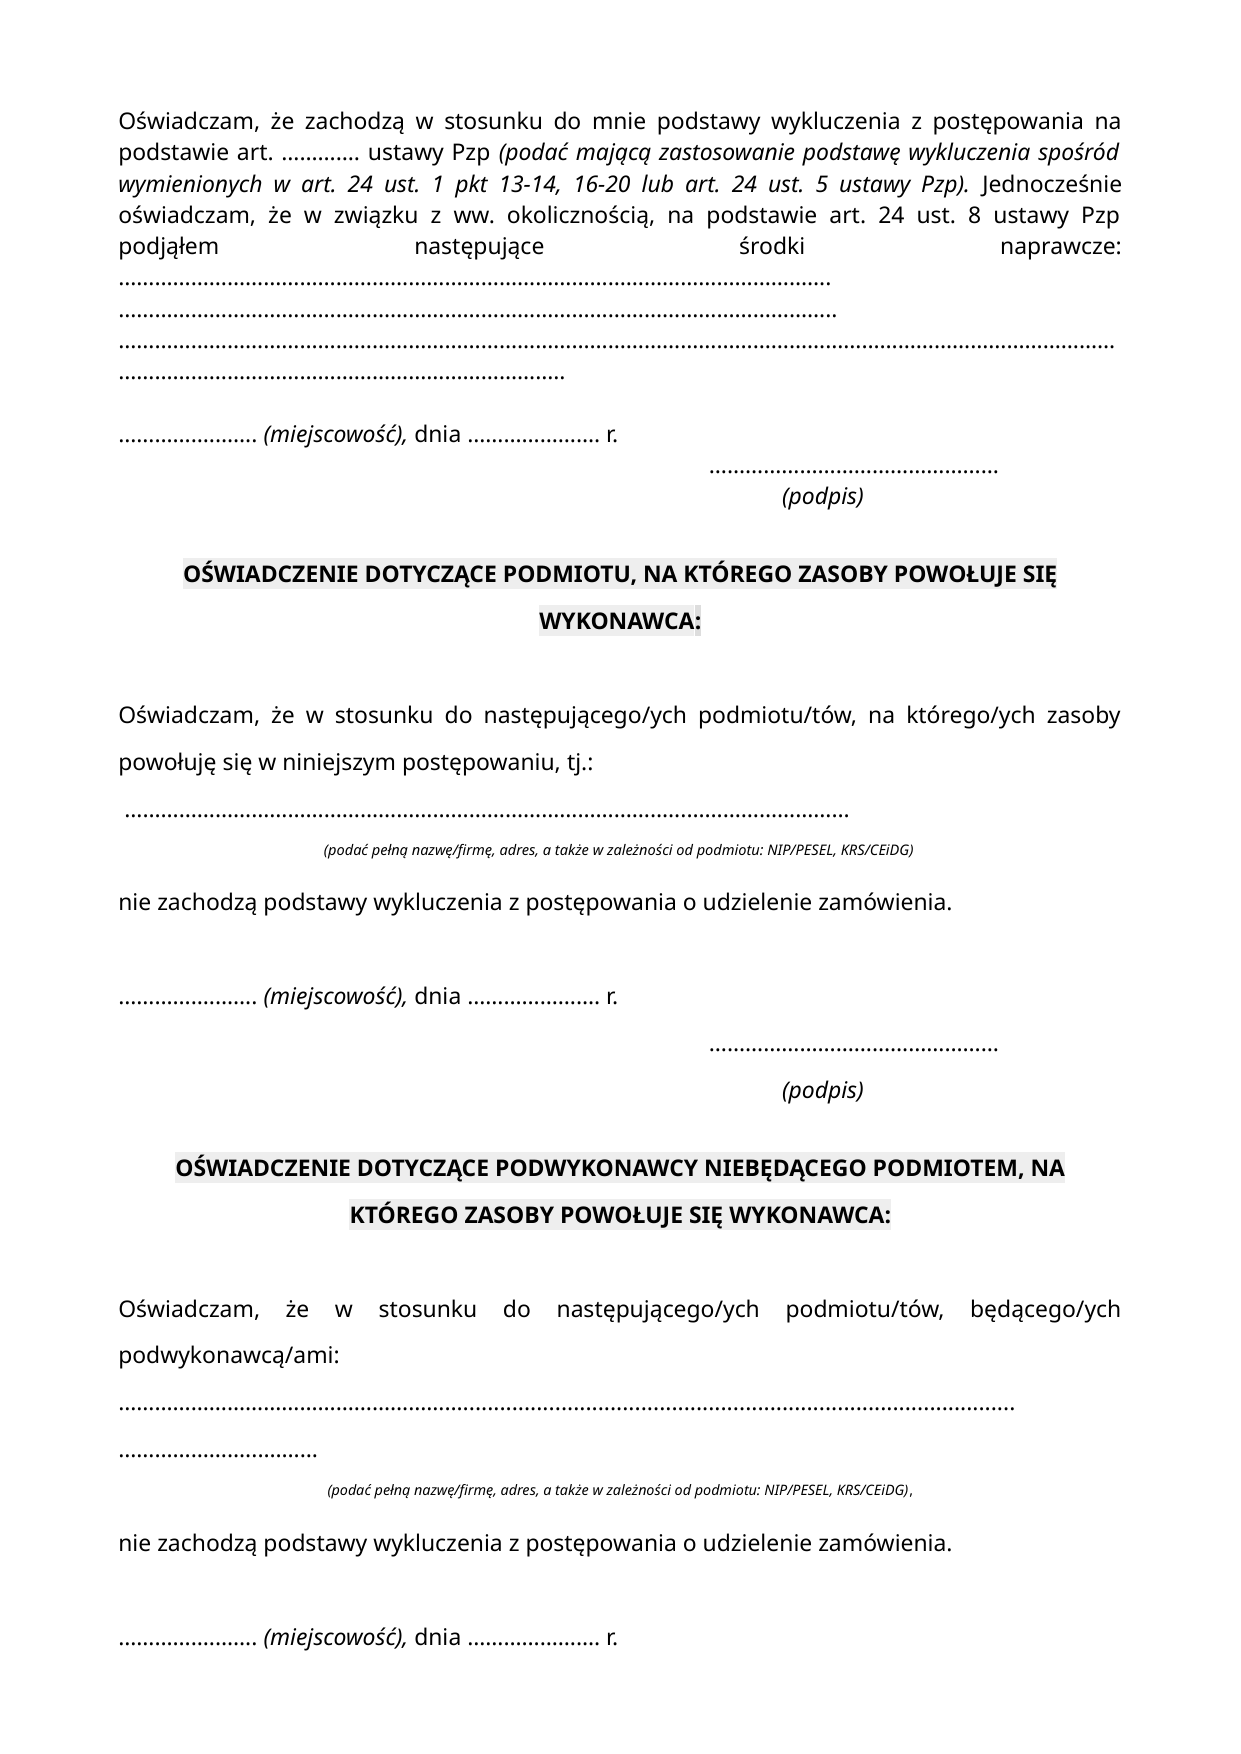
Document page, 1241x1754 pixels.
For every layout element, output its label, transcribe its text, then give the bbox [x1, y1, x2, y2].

text OŚWIADCZENIE DOTYCZĄCE PODMIOTU, NA KTÓREGO ZASOBY POWOŁUJE SIĘ WYKONAWCA: [118, 558, 1122, 636]
text (podać pełną nazwę/firmę, adres, a także w zależności od podmiotu: NIP/PESEL, KRS/CEiDG), [118, 1480, 1122, 1511]
text (podpis) [708, 1074, 1122, 1105]
text ………………………………………………………………………………………………………..………………………………………………………………………………………………………………………………………………………………………………………………………………….. [118, 292, 1122, 386]
text Oświadczam, że zachodzą w stosunku do mnie podstawy wykluczenia z postępowania na podstawie art. …………. ustawy Pzp (podać mającą zastosowanie podstawę wykluczenia spośród wymienionych w art. 24 ust. 1 pkt 13-14, 16-20 lub art. 24 ust. 5 ustawy Pzp). Jednocześnie oświadczam, że w związku z ww. okolicznością, na podstawie art. 24 ust. 8 ustawy Pzp podjąłem następujące środki naprawcze: ………………………………………………………………………………………………………. [118, 105, 1122, 292]
text (podpis) [708, 480, 1122, 511]
text …………….……. (miejscowość), dnia …………………. r. [118, 980, 1122, 1011]
text ………………………………………… [118, 1027, 1122, 1058]
text …………….……. (miejscowość), dnia …………………. r. [118, 417, 1122, 449]
text nie zachodzą podstawy wykluczenia z postępowania o udzielenie zamówienia. [118, 1527, 1122, 1558]
text Oświadczam, że w stosunku do następującego/ych podmiotu/tów, będącego/ych podwykonawcą/ami: …………………………………………………..........................................................................................…………………..….…… [118, 1292, 1122, 1464]
text Oświadczam, że w stosunku do następującego/ych podmiotu/tów, na którego/ych zasoby powołuję się w niniejszym postępowaniu, tj.: [118, 699, 1122, 777]
text (podać pełną nazwę/firmę, adres, a także w zależności od podmiotu: NIP/PESEL, KRS/CEiDG) [118, 839, 1122, 871]
text nie zachodzą podstawy wykluczenia z postępowania o udzielenie zamówienia. [118, 886, 1122, 917]
text …………….……. (miejscowość), dnia …………………. r. [118, 1621, 1122, 1652]
text ………………………………………… [118, 449, 1122, 480]
text OŚWIADCZENIE DOTYCZĄCE PODWYKONAWCY NIEBĘDĄCEGO PODMIOTEM, NA KTÓREGO ZASOBY POWOŁUJE SIĘ WYKONAWCA: [118, 1152, 1122, 1230]
text ………………………………………………………………………………...……………………… [118, 792, 1122, 824]
